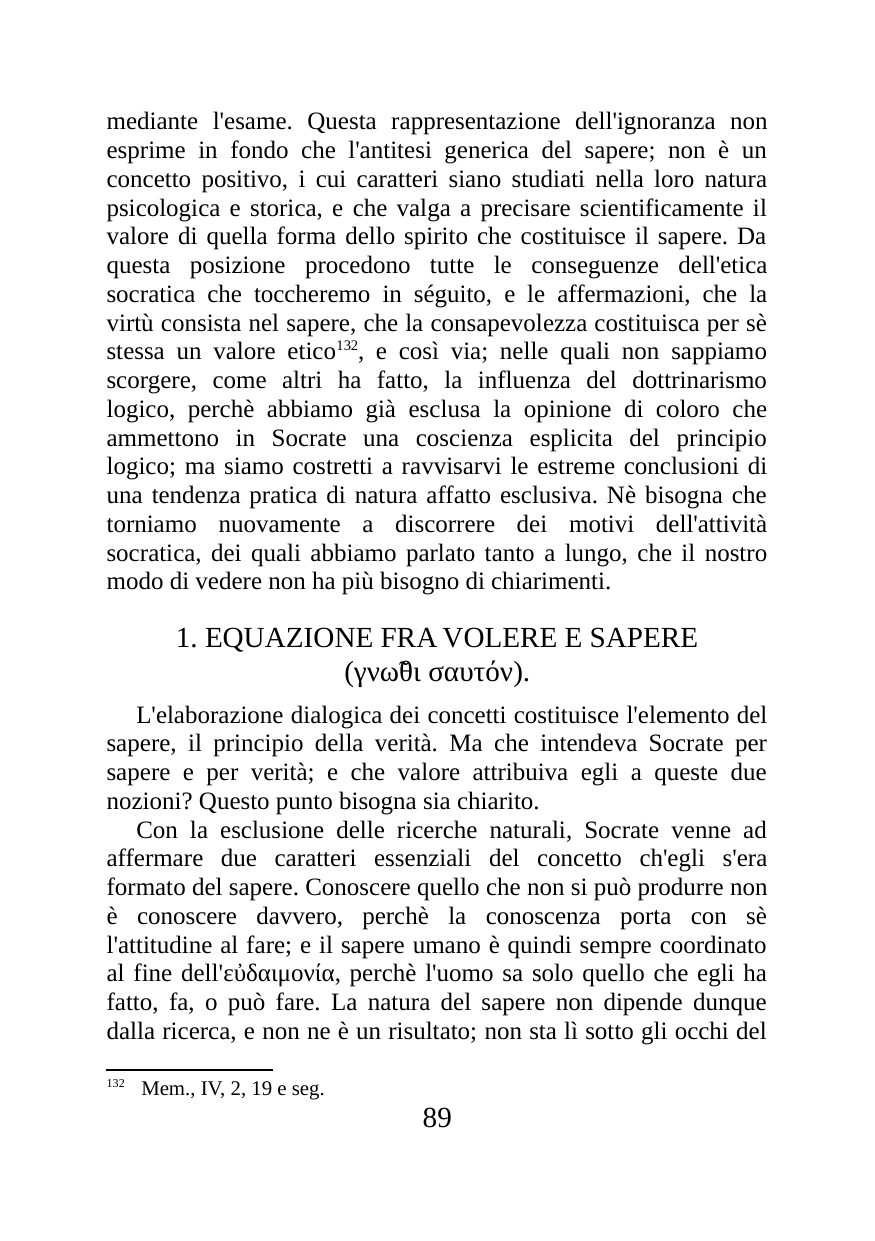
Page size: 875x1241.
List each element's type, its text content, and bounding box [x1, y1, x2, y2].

subtitle 1. EQUAZIONE FRA VOLERE E SAPERE (γνω̃θι σαυτόν). [106, 620, 768, 687]
text Con la esclusione delle ricerche naturali, Socrate venne ad affermare due caratteri essenziali del concetto ch'egli s'era formato del sapere. Conoscere quello che non si può produrre non è conoscere davvero, perchè la conoscenza porta con sè l'attitudine al fare; e il sapere umano è quindi sempre coordinato al fine dell'εὐδαιμονία, perchè l'uomo sa solo quello che egli ha fatto, fa, o può fare. La natura del sapere non dipende dunque dalla ricerca, e non ne è un risultato; non sta lì sotto gli occhi del [106, 815, 768, 1045]
text mediante l'esame. Questa rappresentazione dell'ignoranza non esprime in fondo che l'antitesi generica del sapere; non è un concetto positivo, i cui caratteri siano studiati nella loro natura psicologica e storica, e che valga a precisare scientificamente il valore di quella forma dello spirito che costituisce il sapere. Da questa posizione procedono tutte le conseguenze dell'etica socratica che toccheremo in séguito, e le affermazioni, che la virtù consista nel sapere, che la consapevolezza costituisca per sè stessa un valore etico, e così via; nelle quali non sappiamo scorgere, come altri ha fatto, la influenza del dottrinarismo logico, perchè abbiamo già esclusa la opinione di coloro che ammettono in Socrate una coscienza esplicita del principio logico; ma siamo costretti a ravvisarvi le estreme conclusioni di una tendenza pratica di natura affatto esclusiva. Nè bisogna che torniamo nuovamente a discorrere dei motivi dell'attività socratica, dei quali abbiamo parlato tanto a lungo, che il nostro modo di vedere non ha più bisogno di chiarimenti. [106, 106, 768, 595]
text Mem., IV, 2, 19 e seg. [106, 1076, 768, 1100]
text L'elaborazione dialogica dei concetti costituisce l'elemento del sapere, il principio della verità. Ma che intendeva Socrate per sapere e per verità; e che valore attribuiva egli a queste due nozioni? Questo punto bisogna sia chiarito. [106, 700, 768, 815]
